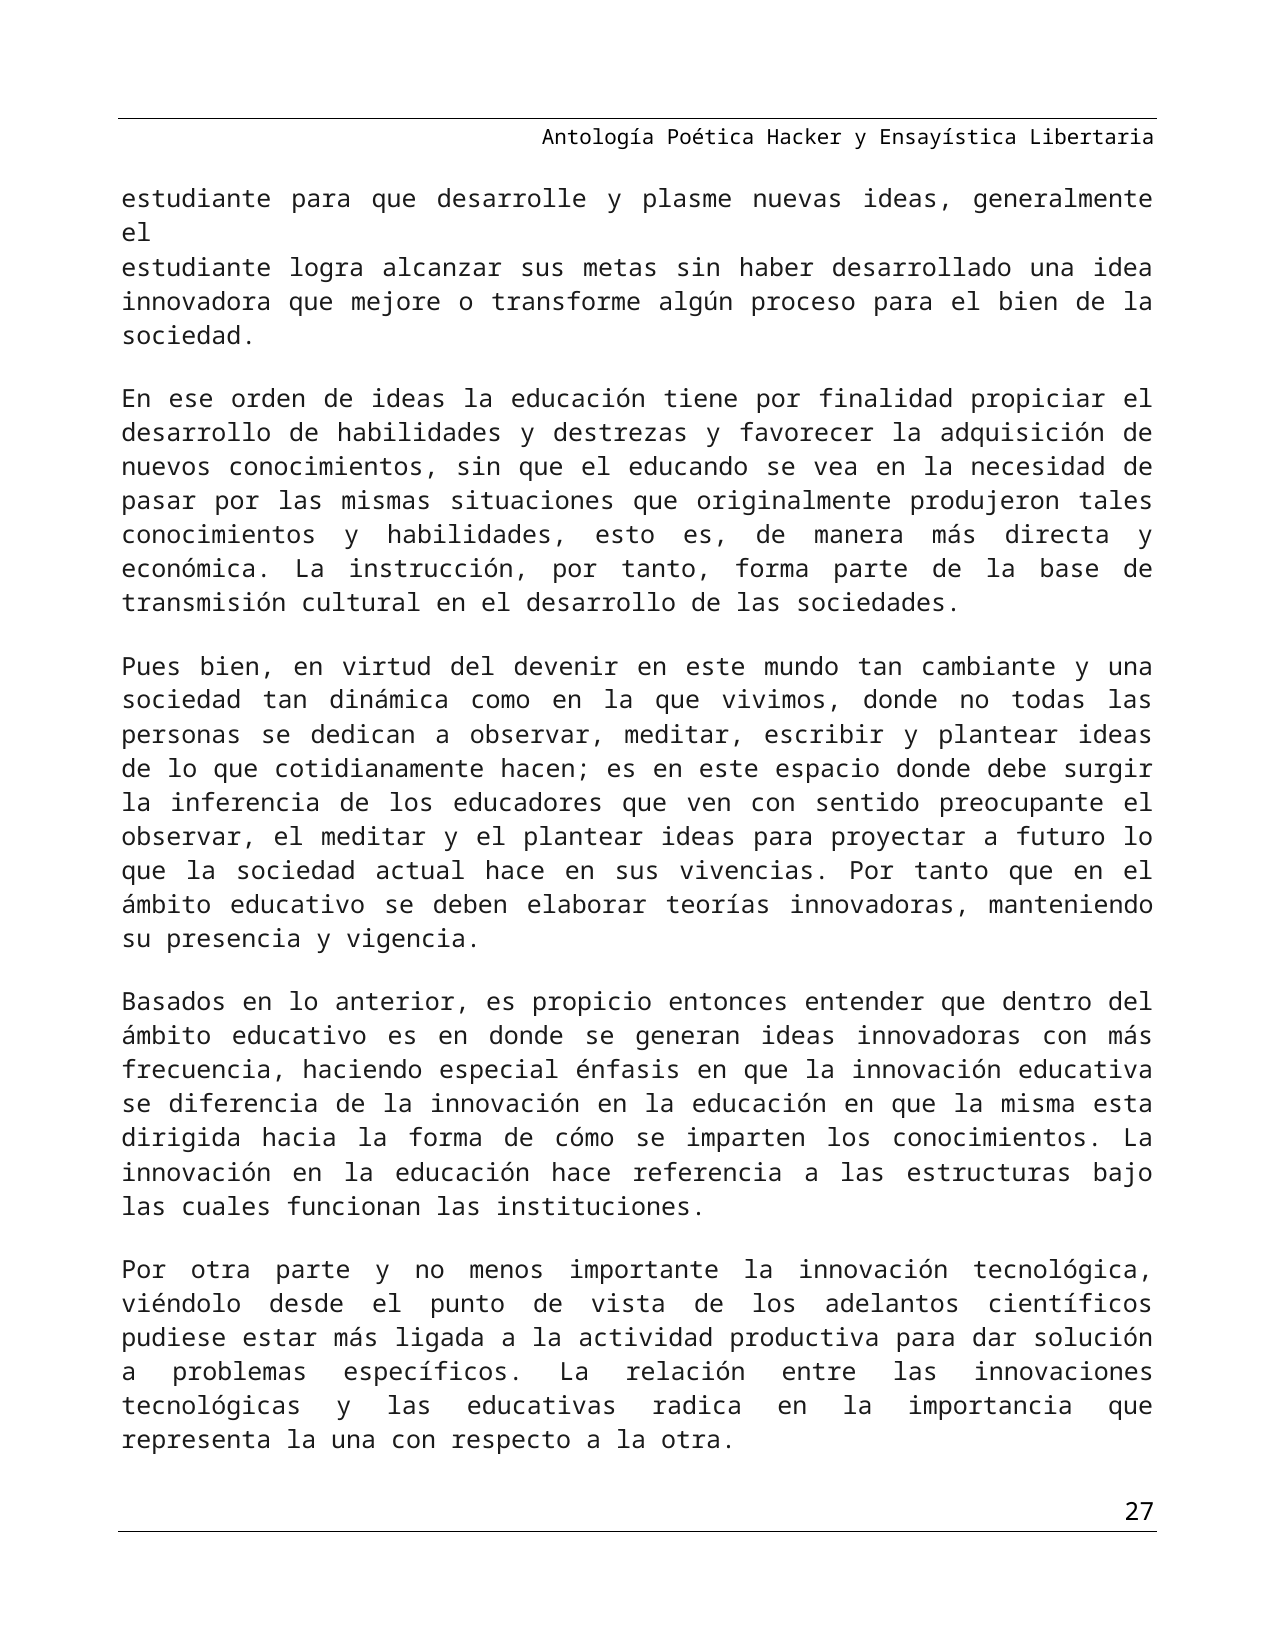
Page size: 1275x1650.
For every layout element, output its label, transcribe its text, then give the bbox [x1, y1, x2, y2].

text Basados en lo anterior, es propicio entonces entender que dentro del ámbito educativo es en donde se generan ideas innovadoras con más frecuencia, haciendo especial énfasis en que la innovación educativa se diferencia de la innovación en la educación en que la misma esta dirigida hacia la forma de cómo se imparten los conocimientos. La innovación en la educación hace referencia a las estructuras bajo las cuales funcionan las instituciones. [121, 984, 1154, 1222]
text Por otra parte y no menos importante la innovación tecnológica, viéndolo desde el punto de vista de los adelantos científicos pudiese estar más ligada a la actividad productiva para dar solución a problemas específicos. La relación entre las innovaciones tecnológicas y las educativas radica en la importancia que representa la una con respecto a la otra. [121, 1251, 1154, 1456]
text En ese orden de ideas la educación tiene por finalidad propiciar el desarrollo de habilidades y destrezas y favorecer la adquisición de nuevos conocimientos, sin que el educando se vea en la necesidad de pasar por las mismas situaciones que originalmente produjeron tales conocimientos y habilidades, esto es, de manera más directa y económica. La instrucción, por tanto, forma parte de la base de transmisión cultural en el desarrollo de las sociedades. [121, 381, 1154, 619]
text estudiante logra alcanzar sus metas sin haber desarrollado una idea innovadora que mejore o transforme algún proceso para el bien de la sociedad. [121, 249, 1154, 351]
text estudiante para que desarrolle y plasme nuevas ideas, generalmente el [121, 181, 1154, 249]
text Pues bien, en virtud del devenir en este mundo tan cambiante y una sociedad tan dinámica como en la que vivimos, donde no todas las personas se dedican a observar, meditar, escribir y plantear ideas de lo que cotidianamente hacen; es en este espacio donde debe surgir la inferencia de los educadores que ven con sentido preocupante el observar, el meditar y el plantear ideas para proyectar a futuro lo que la sociedad actual hace en sus vivencias. Por tanto que en el ámbito educativo se deben elaborar teorías innovadoras, manteniendo su presencia y vigencia. [121, 648, 1154, 955]
